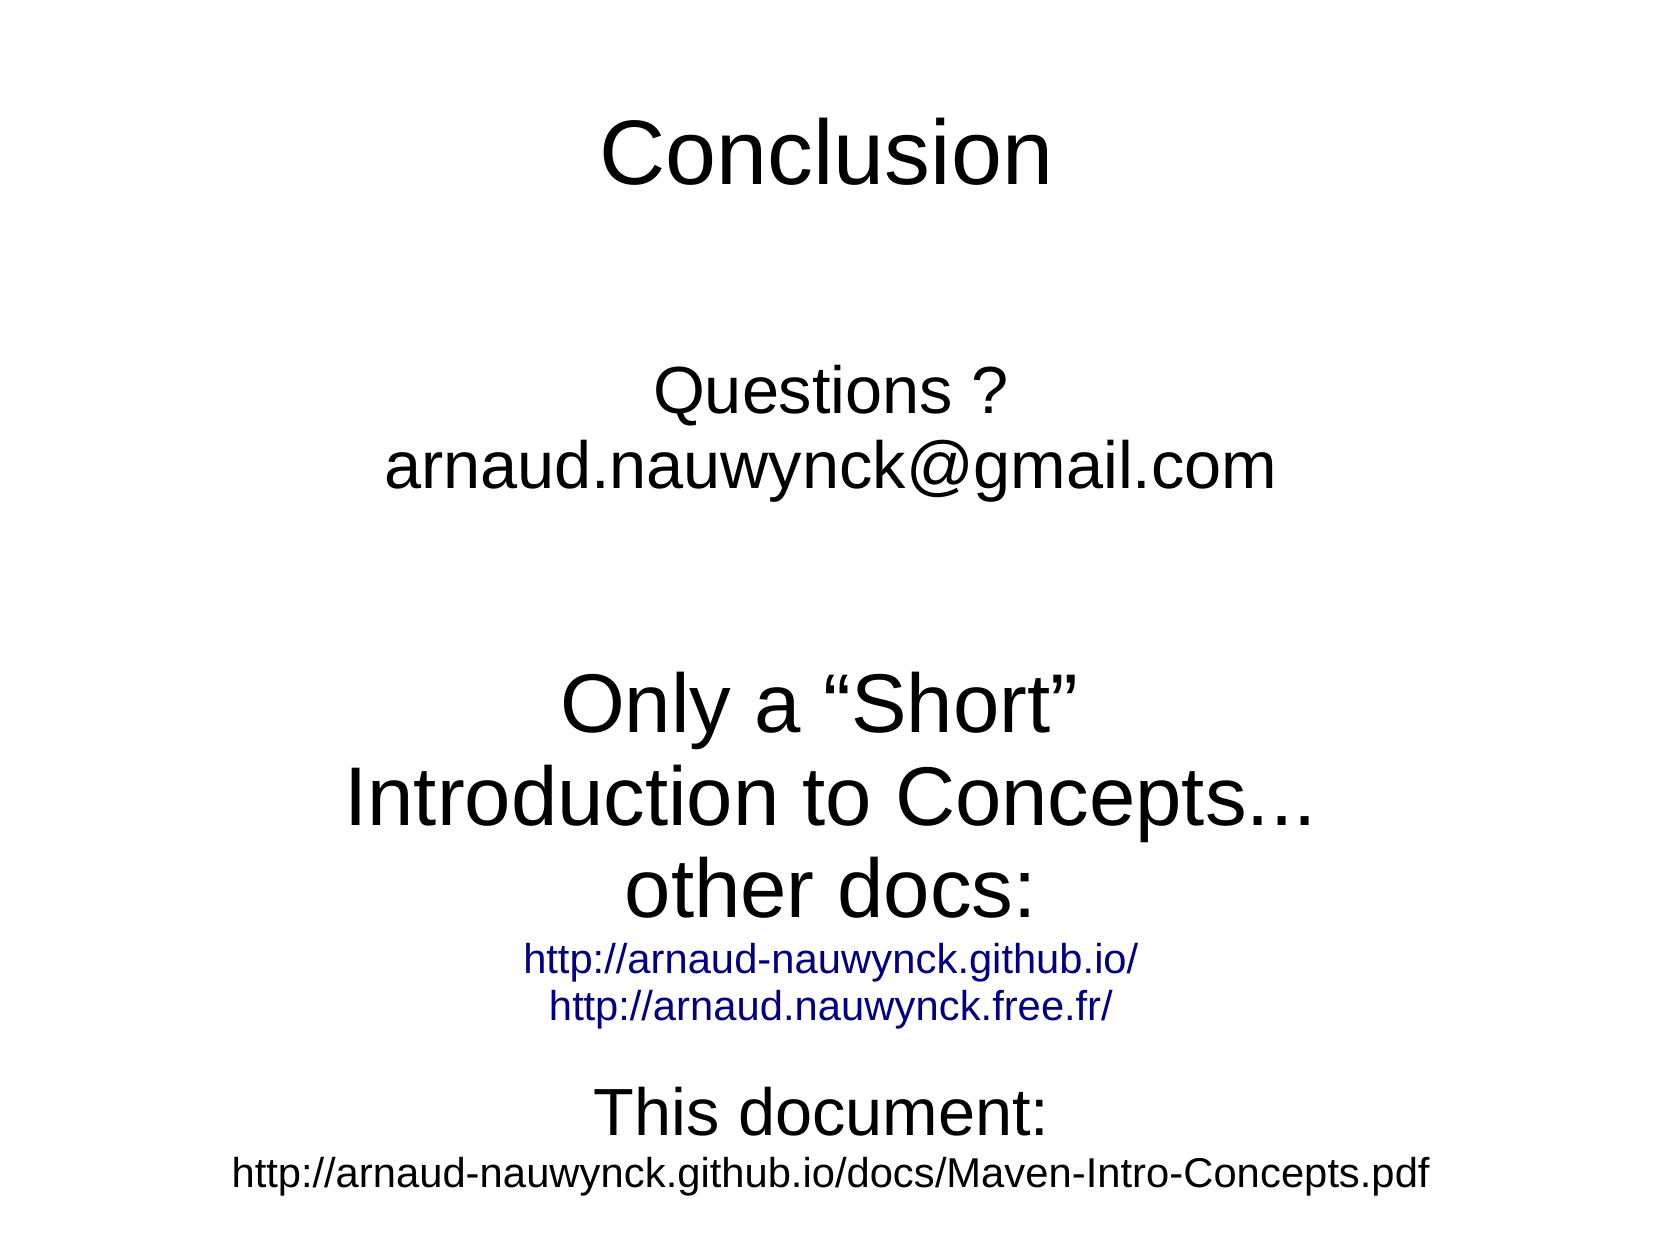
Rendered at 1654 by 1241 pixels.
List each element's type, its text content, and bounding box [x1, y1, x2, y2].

text_box Questions ? arnaud.nauwynck@gmail.com Only a “Short” Introduction to Concepts... other docs: http://arnaud-nauwynck.github.io/ http://arnaud.nauwynck.free.fr/ This document: http://arnaud-nauwynck.github.io/docs/Maven-Intro-Concepts.pdf [86, 309, 1576, 1241]
title Conclusion [82, 49, 1571, 257]
